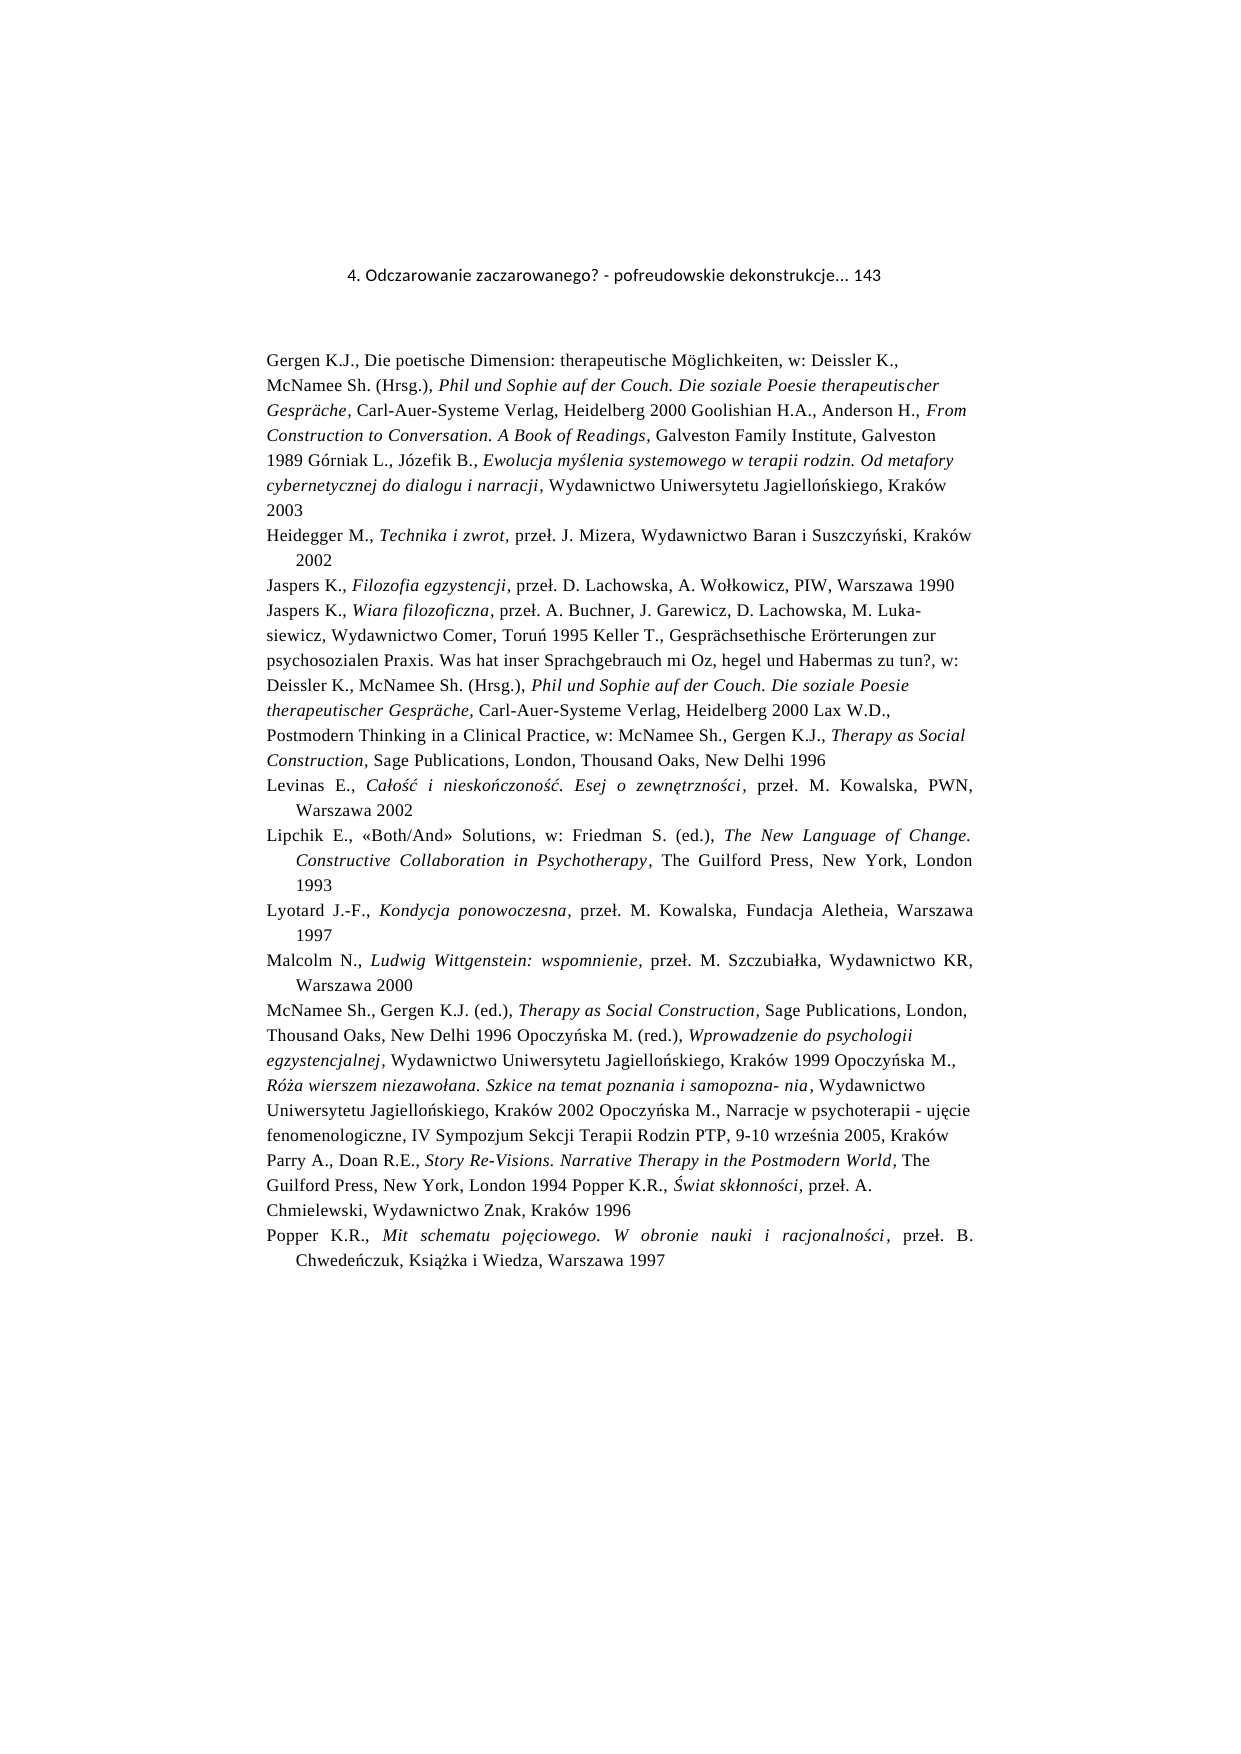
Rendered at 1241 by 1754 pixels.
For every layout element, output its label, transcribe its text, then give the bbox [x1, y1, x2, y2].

text Jaspers K., Filozofia egzystencji, przeł. D. Lachowska, A. Wołkowicz, PIW, Warszawa 1990 [266, 571, 973, 596]
text Popper K.R., Mit schematu pojęciowego. W obronie nauki i racjonalności, przeł. B. Chwedeńczuk, Książka i Wiedza, Warszawa 1997 [266, 1221, 973, 1271]
text Gergen K.J., Die poetische Dimension: therapeutische Möglichkeiten, w: Deissler K., McNamee Sh. (Hrsg.), Phil und Sophie auf der Couch. Die soziale Poesie therapeutis­cher Gespräche, Carl-Auer-Systeme Verlag, Heidelberg 2000 Goolishian H.A., Anderson H., From Construction to Conversation. A Book of Re­adings, Galveston Family Institute, Galveston 1989 Górniak L., Józefik B., Ewolucja myślenia systemowego w terapii rodzin. Od metafory cybernetycznej do dialogu i narracji, Wydawnictwo Uniwersytetu Jagiellońskiego, Kraków 2003 [266, 346, 973, 521]
text McNamee Sh., Gergen K.J. (ed.), Therapy as Social Construction, Sage Publications, London, Thousand Oaks, New Delhi 1996 Opoczyńska M. (red.), Wprowadzenie do psychologii egzystencjalnej, Wydawnictwo Uniwersytetu Jagiellońskiego, Kraków 1999 Opoczyńska M., Róża wierszem niezawołana. Szkice na temat poznania i samopozna- nia, Wydawnictwo Uniwersytetu Jagiellońskiego, Kraków 2002 Opoczyńska M., Narracje w psychoterapii - ujęcie fenomenologiczne, IV Sympozjum Sekcji Terapii Rodzin PTP, 9-10 września 2005, Kraków Parry A., Doan R.E., Story Re-Visions. Narrative Therapy in the Postmodern World, The Guilford Press, New York, London 1994 Popper K.R., Świat skłonności, przeł. A. Chmielewski, Wydawnictwo Znak, Kraków 1996 [266, 996, 973, 1221]
text 4. Odczarowanie zaczarowanego? - pofreudowskie dekonstrukcje... 143 [347, 267, 976, 285]
text Lipchik E., «Both/And» Solutions, w: Friedman S. (ed.), The New Language of Change. Constructive Collaboration in Psychotherapy, The Guilford Press, New York, London 1993 [266, 821, 973, 896]
text Lyotard J.-F., Kondycja ponowoczesna, przeł. M. Kowalska, Fundacja Aletheia, War­szawa 1997 [266, 896, 973, 946]
text Levinas E., Całość i nieskończoność. Esej o zewnętrzności, przeł. M. Kowalska, PWN, Warszawa 2002 [266, 771, 973, 821]
text Heidegger M., Technika i zwrot, przeł. J. Mizera, Wydawnictwo Baran i Suszczyński, Kraków 2002 [266, 521, 973, 571]
text Jaspers K., Wiara filozoficzna, przeł. A. Buchner, J. Garewicz, D. Lachowska, M. Luka­siewicz, Wydawnictwo Comer, Toruń 1995 Keller T., Gesprächsethische Erörterungen zur psychosozialen Praxis. Was hat inser Sprachgebrauch mi Oz, hegel und Habermas zu tun?, w: Deissler K., McNamee Sh. (Hrsg.), Phil und Sophie auf der Couch. Die soziale Poesie therapeutischer Gesprä­che, Carl-Auer-Systeme Verlag, Heidelberg 2000 Lax W.D., Postmodern Thinking in a Clinical Practice, w: McNamee Sh., Gergen K.J., Therapy as Social Construction, Sage Publications, London, Thousand Oaks, New Delhi 1996 [266, 596, 973, 771]
text Malcolm N., Ludwig Wittgenstein: wspomnienie, przeł. M. Szczubiałka, Wydawnictwo KR, Warszawa 2000 [266, 946, 973, 996]
